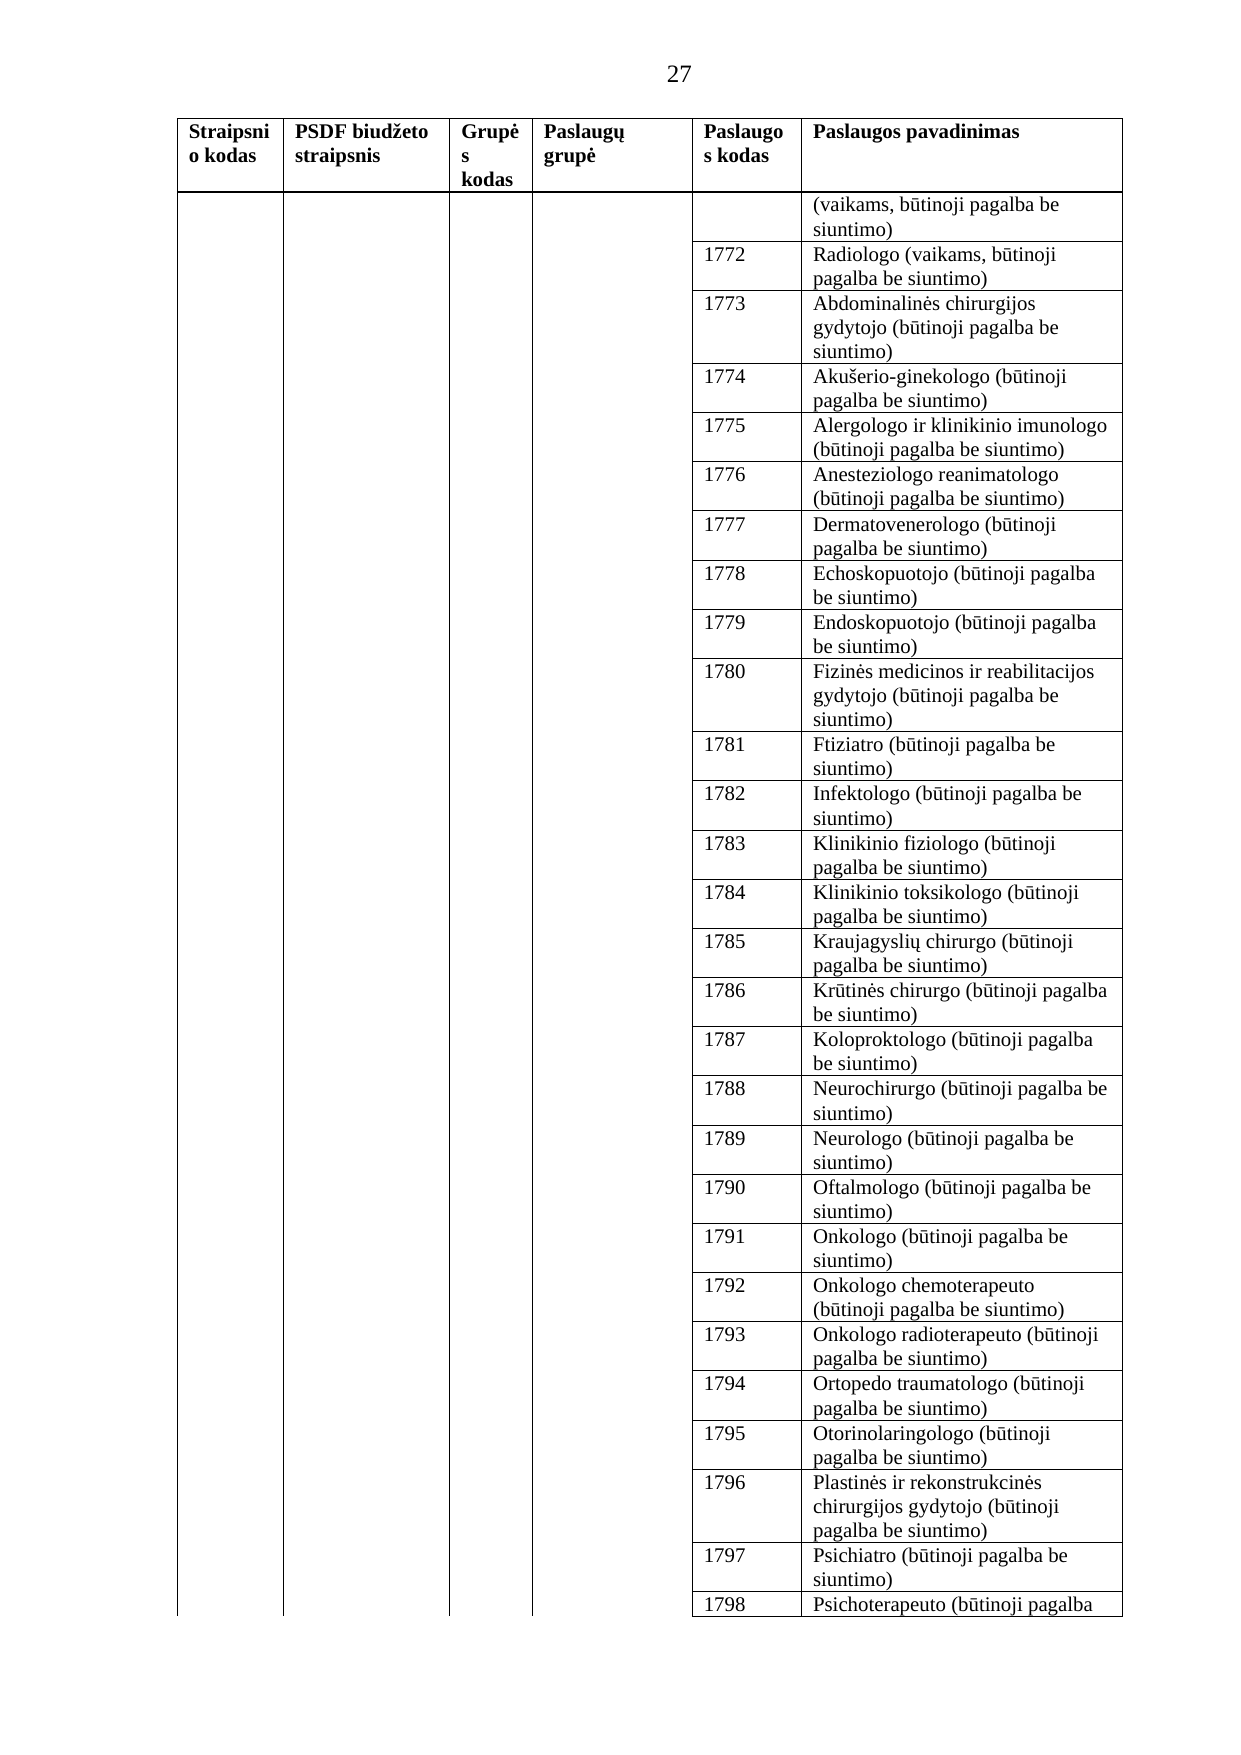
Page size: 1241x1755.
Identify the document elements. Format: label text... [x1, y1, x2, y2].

table_cell 1787 [693, 1027, 801, 1075]
table_cell 1795 [693, 1421, 801, 1469]
table_cell [178, 461, 283, 510]
table_cell [450, 560, 532, 609]
table_cell [533, 977, 692, 1026]
table_cell [450, 830, 532, 879]
table_cell [284, 1125, 449, 1174]
table_cell 1781 [693, 732, 801, 780]
table_header Paslaugos kodas [693, 119, 801, 191]
table_cell 1773 [693, 291, 801, 363]
table_cell Krūtinės chirurgo (būtinoji pagalba be siuntimo) [802, 978, 1122, 1026]
table_cell 1798 [693, 1592, 801, 1616]
table_cell [284, 830, 449, 879]
table_cell [533, 363, 692, 412]
table_cell Klinikinio toksikologo (būtinoji pagalba be siuntimo) [802, 880, 1122, 928]
table_cell [693, 193, 801, 241]
table_cell Neurologo (būtinoji pagalba be siuntimo) [802, 1126, 1122, 1174]
table_cell [533, 560, 692, 609]
table_cell [284, 879, 449, 928]
table_cell 1785 [693, 929, 801, 977]
table_cell [533, 780, 692, 829]
table_cell 1796 [693, 1470, 801, 1542]
table_cell [178, 1174, 283, 1223]
table_cell [284, 1370, 449, 1419]
table_cell [284, 977, 449, 1026]
table_cell Echoskopuotojo (būtinoji pagalba be siuntimo) [802, 561, 1122, 609]
table_cell [450, 1591, 532, 1616]
table_cell [450, 731, 532, 780]
table_cell [284, 560, 449, 609]
table_cell [178, 1026, 283, 1075]
table_cell [450, 510, 532, 559]
table_cell 1788 [693, 1076, 801, 1124]
table_cell 1775 [693, 413, 801, 461]
table_cell [178, 193, 283, 241]
table_cell [284, 510, 449, 559]
table_cell [533, 1026, 692, 1075]
table_cell Otorinolaringologo (būtinoji pagalba be siuntimo) [802, 1421, 1122, 1469]
table_cell [178, 928, 283, 977]
table_cell [284, 412, 449, 461]
table_header PSDF biudžeto straipsnis [284, 119, 449, 191]
table_cell [284, 1026, 449, 1075]
table_cell 1784 [693, 880, 801, 928]
table_cell Radiologo (vaikams, būtinoji pagalba be siuntimo) [802, 242, 1122, 290]
table_cell [178, 1591, 283, 1616]
table_cell [533, 1174, 692, 1223]
table_cell [450, 658, 532, 731]
table_cell 1779 [693, 610, 801, 658]
table_cell 1778 [693, 561, 801, 609]
table_cell Plastinės ir rekonstrukcinės chirurgijos gydytojo (būtinoji pagalba be siuntimo) [802, 1470, 1122, 1542]
table_cell [178, 290, 283, 363]
table_cell [450, 1026, 532, 1075]
table_cell 1772 [693, 242, 801, 290]
table_cell Endoskopuotojo (būtinoji pagalba be siuntimo) [802, 610, 1122, 658]
table_cell [284, 241, 449, 290]
table_header Paslaugų grupė [533, 119, 692, 191]
table_cell Psichiatro (būtinoji pagalba be siuntimo) [802, 1543, 1122, 1591]
table_cell [533, 1591, 692, 1616]
table_cell [284, 1223, 449, 1272]
table_cell [178, 241, 283, 290]
table_cell [533, 928, 692, 977]
table_header Grupės kodas [450, 119, 532, 191]
table_cell [178, 560, 283, 609]
table_cell [533, 241, 692, 290]
table_cell [284, 193, 449, 241]
table_cell [450, 1125, 532, 1174]
table_cell Ftiziatro (būtinoji pagalba be siuntimo) [802, 732, 1122, 780]
table_cell [533, 1125, 692, 1174]
table_cell [284, 609, 449, 658]
table_cell [284, 461, 449, 510]
table_cell [178, 1075, 283, 1124]
table_cell [284, 1420, 449, 1469]
table_cell [284, 1272, 449, 1321]
table_cell [450, 977, 532, 1026]
table_cell [533, 1420, 692, 1469]
table_cell [178, 1469, 283, 1542]
table_cell [178, 1321, 283, 1370]
table_cell [450, 879, 532, 928]
table_cell [450, 1469, 532, 1542]
table_cell Alergologo ir klinikinio imunologo (būtinoji pagalba be siuntimo) [802, 413, 1122, 461]
table_cell 1792 [693, 1273, 801, 1321]
table_cell [533, 609, 692, 658]
table_header Straipsnio kodas [178, 119, 283, 191]
table_cell [284, 1321, 449, 1370]
table_cell [533, 1272, 692, 1321]
table_cell [450, 1075, 532, 1124]
table_cell 1782 [693, 781, 801, 829]
table_cell [533, 1370, 692, 1419]
table_cell Akušerio-ginekologo (būtinoji pagalba be siuntimo) [802, 364, 1122, 412]
table_cell [533, 1223, 692, 1272]
table_cell [533, 658, 692, 731]
table_cell [284, 1075, 449, 1124]
table_cell [178, 1223, 283, 1272]
table_cell [178, 879, 283, 928]
table_cell 1790 [693, 1175, 801, 1223]
table_cell Dermatovenerologo (būtinoji pagalba be siuntimo) [802, 511, 1122, 559]
table_cell [533, 412, 692, 461]
table_cell [178, 363, 283, 412]
table_cell 1777 [693, 511, 801, 559]
table_cell Onkologo chemoterapeuto (būtinoji pagalba be siuntimo) [802, 1273, 1122, 1321]
table_cell [284, 1591, 449, 1616]
table_cell Abdominalinės chirurgijos gydytojo (būtinoji pagalba be siuntimo) [802, 291, 1122, 363]
table_cell [533, 731, 692, 780]
table_cell [450, 1420, 532, 1469]
table_cell [450, 928, 532, 977]
table_cell Ortopedo traumatologo (būtinoji pagalba be siuntimo) [802, 1371, 1122, 1419]
table_cell [178, 1370, 283, 1419]
table_cell [450, 363, 532, 412]
table_cell Onkologo (būtinoji pagalba be siuntimo) [802, 1224, 1122, 1272]
table_cell [450, 1370, 532, 1419]
table_cell [284, 290, 449, 363]
table_cell Psichoterapeuto (būtinoji pagalba [802, 1592, 1122, 1616]
table_cell Onkologo radioterapeuto (būtinoji pagalba be siuntimo) [802, 1322, 1122, 1370]
table_cell [178, 1272, 283, 1321]
table_cell [533, 830, 692, 879]
table_cell 1789 [693, 1126, 801, 1174]
table_cell [178, 731, 283, 780]
table_cell 1776 [693, 462, 801, 510]
table_cell 1774 [693, 364, 801, 412]
table_cell [178, 780, 283, 829]
table_cell [284, 731, 449, 780]
table_cell [450, 461, 532, 510]
table_cell 1797 [693, 1543, 801, 1591]
table_cell [450, 1223, 532, 1272]
table_cell [178, 1420, 283, 1469]
table_cell [450, 1174, 532, 1223]
table_cell [450, 241, 532, 290]
table_cell Fizinės medicinos ir reabilitacijos gydytojo (būtinoji pagalba be siuntimo) [802, 659, 1122, 731]
table_cell [178, 658, 283, 731]
table_cell [533, 290, 692, 363]
table_cell [284, 1174, 449, 1223]
table_cell 1791 [693, 1224, 801, 1272]
table_cell Oftalmologo (būtinoji pagalba be siuntimo) [802, 1175, 1122, 1223]
table_cell [178, 412, 283, 461]
table_cell 1793 [693, 1322, 801, 1370]
table_cell Koloproktologo (būtinoji pagalba be siuntimo) [802, 1027, 1122, 1075]
table_cell 1786 [693, 978, 801, 1026]
table_cell [533, 879, 692, 928]
table_cell [284, 1469, 449, 1542]
table_cell 1794 [693, 1371, 801, 1419]
table_cell [450, 609, 532, 658]
table_cell [284, 658, 449, 731]
table_cell Infektologo (būtinoji pagalba be siuntimo) [802, 781, 1122, 829]
table_cell [284, 928, 449, 977]
table_cell Klinikinio fiziologo (būtinoji pagalba be siuntimo) [802, 831, 1122, 879]
table_cell [284, 363, 449, 412]
table_cell [533, 1075, 692, 1124]
table_cell [533, 1469, 692, 1542]
table_cell [178, 1542, 283, 1591]
table_cell [450, 290, 532, 363]
table_cell [450, 412, 532, 461]
table_cell [284, 780, 449, 829]
table_cell [178, 1125, 283, 1174]
table_cell [284, 1542, 449, 1591]
table_cell [178, 977, 283, 1026]
table_cell Kraujagyslių chirurgo (būtinoji pagalba be siuntimo) [802, 929, 1122, 977]
table_cell [533, 510, 692, 559]
table_cell [450, 1321, 532, 1370]
table_cell Anesteziologo reanimatologo (būtinoji pagalba be siuntimo) [802, 462, 1122, 510]
table_cell 1783 [693, 831, 801, 879]
table_cell [450, 1542, 532, 1591]
table_cell [450, 193, 532, 241]
table_cell [533, 1321, 692, 1370]
table_cell [533, 193, 692, 241]
table_cell [450, 1272, 532, 1321]
table_cell [178, 830, 283, 879]
table_cell [533, 1542, 692, 1591]
table_cell [178, 609, 283, 658]
table_cell [178, 510, 283, 559]
table_cell 1780 [693, 659, 801, 731]
table_cell (vaikams, būtinoji pagalba be siuntimo) [802, 193, 1122, 241]
table_cell [533, 461, 692, 510]
table_cell [450, 780, 532, 829]
table_header Paslaugos pavadinimas [802, 119, 1122, 191]
table_cell Neurochirurgo (būtinoji pagalba be siuntimo) [802, 1076, 1122, 1124]
